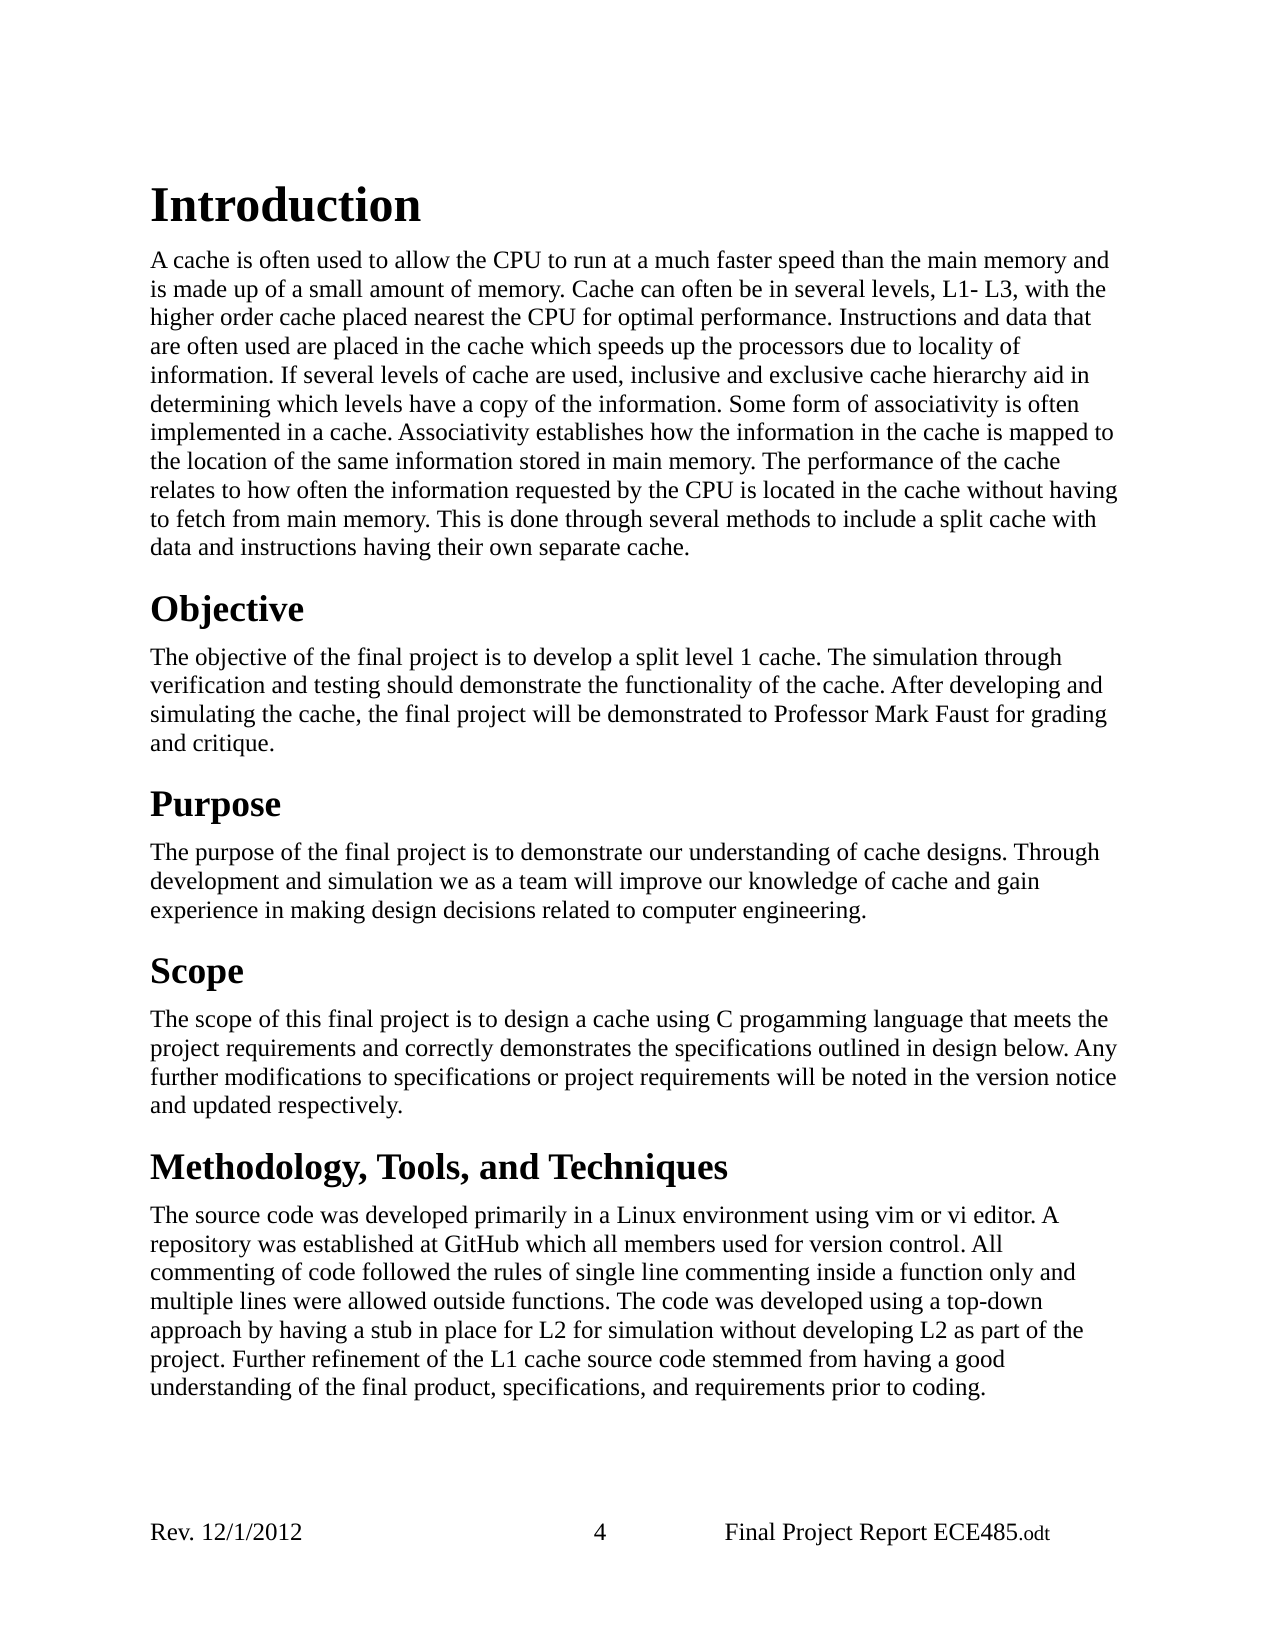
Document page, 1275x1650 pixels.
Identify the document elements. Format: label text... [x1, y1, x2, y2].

subtitle Scope [150, 949, 1125, 992]
text The purpose of the final project is to demonstrate our understanding of cache designs. Through development and simulation we as a team will improve our knowledge of cache and gain experience in making design decisions related to computer engineering. [150, 837, 1125, 924]
text A cache is often used to allow the CPU to run at a much faster speed than the main memory and is made up of a small amount of memory. Cache can often be in several levels, L1- L3, with the higher order cache placed nearest the CPU for optimal performance. Instructions and data that are often used are placed in the cache which speeds up the processors due to locality of information. If several levels of cache are used, inclusive and exclusive cache hierarchy aid in determining which levels have a copy of the information. Some form of associativity is often implemented in a cache. Associativity establishes how the information in the cache is mapped to the location of the same information stored in main memory. The performance of the cache relates to how often the information requested by the CPU is located in the cache without having to fetch from main memory. This is done through several methods to include a split cache with data and instructions having their own separate cache. [150, 245, 1125, 561]
text The objective of the final project is to develop a split level 1 cache. The simulation through verification and testing should demonstrate the functionality of the cache. After developing and simulating the cache, the final project will be demonstrated to Professor Mark Faust for grading and critique. [150, 642, 1125, 757]
text The source code was developed primarily in a Linux environment using vim or vi editor. A repository was established at GitHub which all members used for version control. All commenting of code followed the rules of single line commenting inside a function only and multiple lines were allowed outside functions. The code was developed using a top-down approach by having a stub in place for L2 for simulation without developing L2 as part of the project. Further refinement of the L1 cache source code stemmed from having a good understanding of the final product, specifications, and requirements prior to coding. [150, 1200, 1125, 1401]
subtitle Purpose [150, 782, 1125, 825]
text The scope of this final project is to design a cache using C progamming language that meets the project requirements and correctly demonstrates the specifications outlined in design below. Any further modifications to specifications or project requirements will be noted in the version notice and updated respectively. [150, 1004, 1125, 1119]
subtitle Introduction [150, 175, 1125, 232]
subtitle Objective [150, 586, 1125, 629]
subtitle Methodology, Tools, and Techniques [150, 1144, 1125, 1187]
